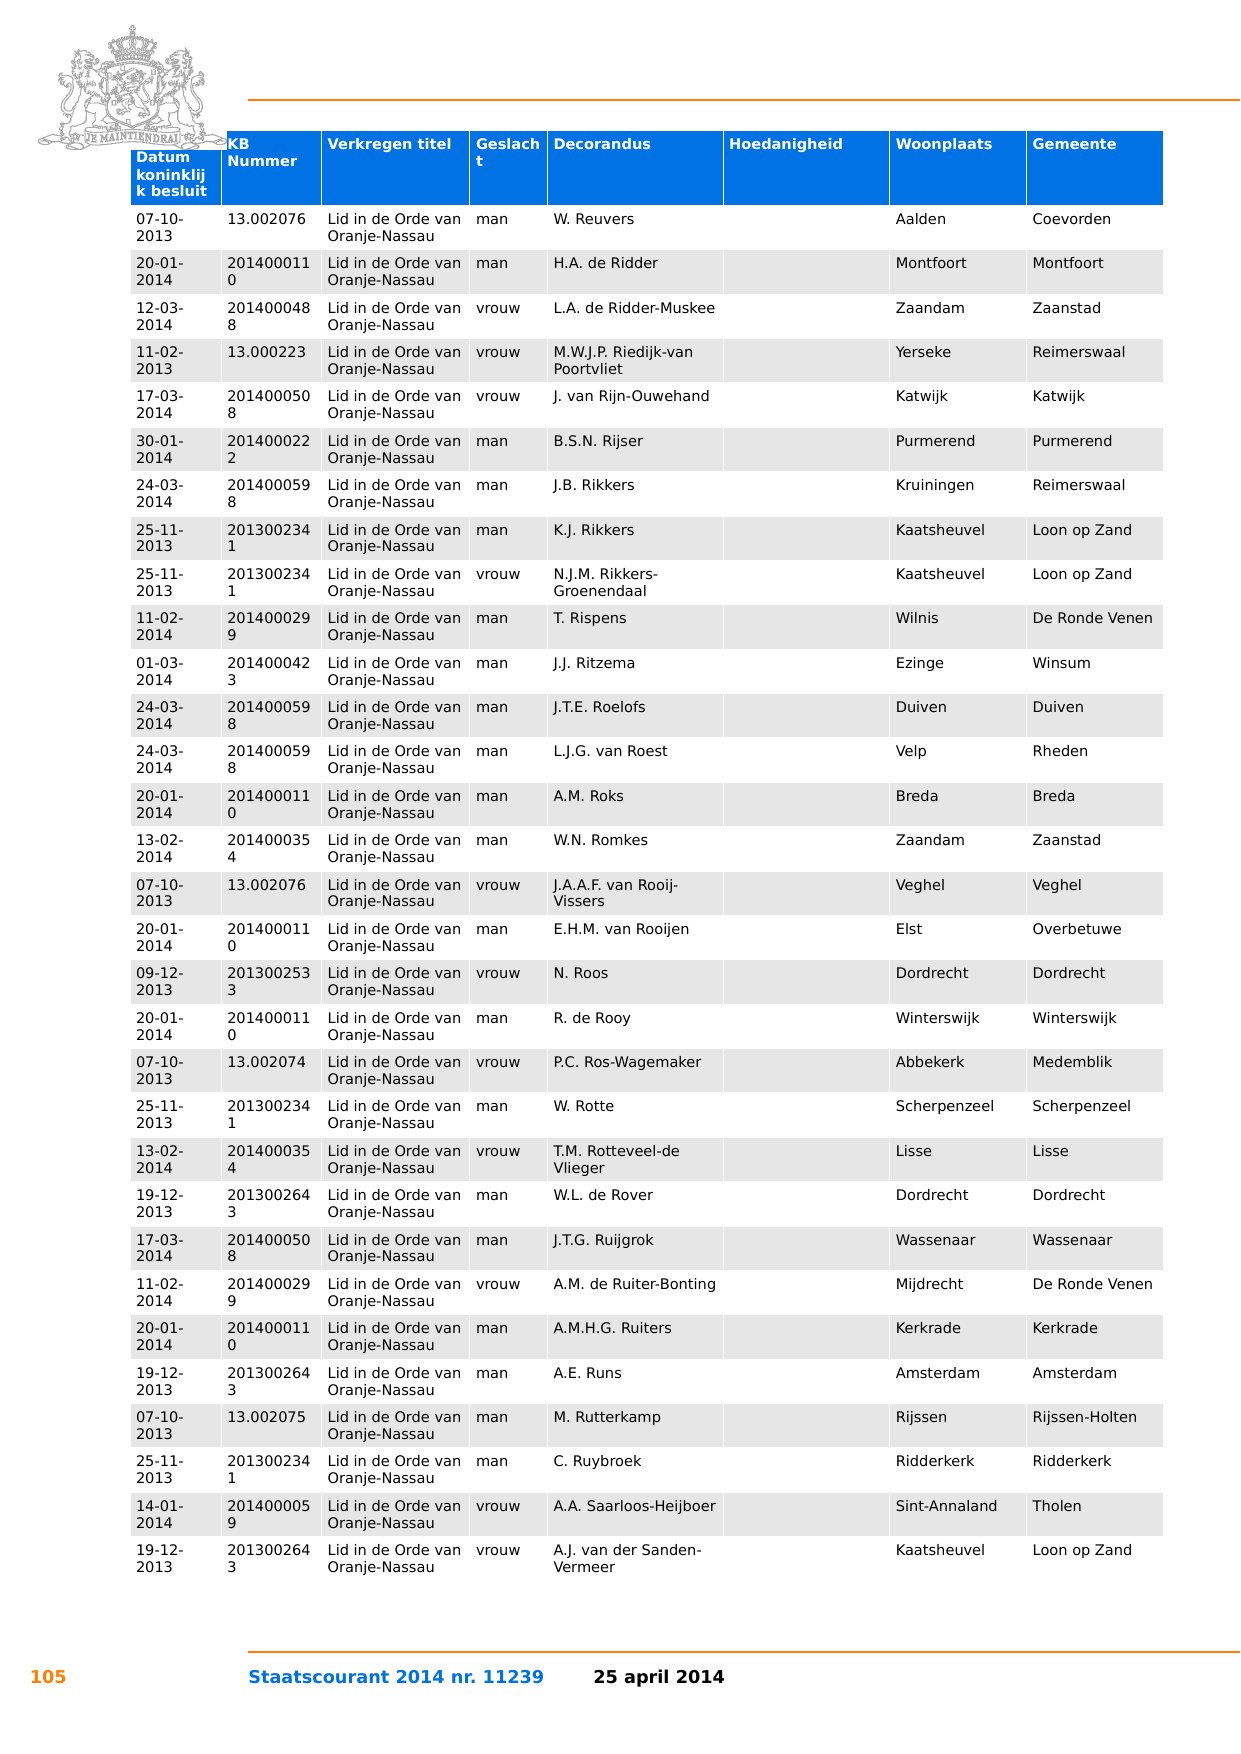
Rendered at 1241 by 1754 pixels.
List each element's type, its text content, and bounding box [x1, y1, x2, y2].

table_cell 12-03-2014 [131, 295, 221, 338]
table_cell M.W.J.P. Riedijk-van Poortvliet [548, 339, 723, 382]
table_cell man [470, 1094, 547, 1137]
table_cell Lid in de Orde van Oranje-Nassau [322, 1493, 469, 1536]
table_cell B.S.N. Rijser [548, 428, 723, 471]
table_cell 13.002074 [222, 1049, 321, 1092]
table_cell De Ronde Venen [1027, 605, 1163, 649]
table_cell Lid in de Orde van Oranje-Nassau [322, 384, 469, 427]
table_cell Lid in de Orde van Oranje-Nassau [322, 1404, 469, 1447]
table_cell man [470, 1449, 547, 1492]
table_cell vrouw [470, 1138, 547, 1181]
table_cell 13.002075 [222, 1404, 321, 1447]
table_cell Lisse [1027, 1138, 1163, 1181]
table_cell man [470, 783, 547, 826]
table_cell Lid in de Orde van Oranje-Nassau [322, 916, 469, 959]
table_cell Lisse [890, 1138, 1026, 1181]
table_cell Coevorden [1027, 206, 1163, 249]
table_cell 2013002341 [222, 517, 321, 560]
table_cell 13.002076 [222, 872, 321, 915]
table_cell 20-01-2014 [131, 1315, 221, 1359]
table_cell [724, 517, 889, 560]
table_cell Mijdrecht [890, 1271, 1026, 1314]
table_cell 20-01-2014 [131, 1005, 221, 1048]
table_cell N.J.M. Rikkers-Groenendaal [548, 561, 723, 604]
table_cell 2014000508 [222, 1227, 321, 1270]
table_cell [724, 1005, 889, 1048]
table_cell 25-11-2013 [131, 1449, 221, 1492]
table_cell 24-03-2014 [131, 739, 221, 782]
table_cell Lid in de Orde van Oranje-Nassau [322, 1227, 469, 1270]
table_cell Ridderkerk [890, 1449, 1026, 1492]
table_cell Abbekerk [890, 1049, 1026, 1092]
table_cell 2014000110 [222, 250, 321, 294]
table_cell Lid in de Orde van Oranje-Nassau [322, 694, 469, 737]
table_header Geslacht [470, 131, 547, 205]
table_cell Kaatsheuvel [890, 561, 1026, 604]
table_cell Wilnis [890, 605, 1026, 649]
table_cell Loon op Zand [1027, 561, 1163, 604]
table_cell 2014000299 [222, 605, 321, 649]
table_cell Lid in de Orde van Oranje-Nassau [322, 339, 469, 382]
table_cell vrouw [470, 960, 547, 1004]
table_cell M. Rutterkamp [548, 1404, 723, 1447]
table_cell [724, 605, 889, 649]
table_cell Breda [890, 783, 1026, 826]
table_cell Yerseke [890, 339, 1026, 382]
table_cell W. Reuvers [548, 206, 723, 249]
table_cell Reimerswaal [1027, 472, 1163, 516]
table_cell vrouw [470, 1493, 547, 1536]
table_cell H.A. de Ridder [548, 250, 723, 294]
table_cell Lid in de Orde van Oranje-Nassau [322, 561, 469, 604]
table_cell 19-12-2013 [131, 1182, 221, 1226]
table_cell [724, 472, 889, 516]
table_cell J.A.A.F. van Rooij-Vissers [548, 872, 723, 915]
table_cell [724, 650, 889, 693]
table_cell R. de Rooy [548, 1005, 723, 1048]
table_cell man [470, 694, 547, 737]
table_cell 13.002076 [222, 206, 321, 249]
table_cell K.J. Rikkers [548, 517, 723, 560]
table_cell [724, 1404, 889, 1447]
table_cell 09-12-2013 [131, 960, 221, 1004]
table_cell Kerkrade [890, 1315, 1026, 1359]
table_cell W.L. de Rover [548, 1182, 723, 1226]
table_cell 2014000110 [222, 783, 321, 826]
table_cell Lid in de Orde van Oranje-Nassau [322, 250, 469, 294]
table_cell J.J. Ritzema [548, 650, 723, 693]
table_cell Overbetuwe [1027, 916, 1163, 959]
table_cell man [470, 605, 547, 649]
table_cell Dordrecht [890, 960, 1026, 1004]
table_cell [724, 1271, 889, 1314]
table_cell 13-02-2014 [131, 827, 221, 871]
table_cell Lid in de Orde van Oranje-Nassau [322, 428, 469, 471]
table_cell man [470, 827, 547, 871]
table_cell Velp [890, 739, 1026, 782]
table_cell Lid in de Orde van Oranje-Nassau [322, 472, 469, 516]
table_cell Purmerend [890, 428, 1026, 471]
table_cell Amsterdam [890, 1360, 1026, 1403]
table_cell 19-12-2013 [131, 1537, 221, 1581]
table_cell [724, 339, 889, 382]
table_cell vrouw [470, 561, 547, 604]
table_cell Katwijk [890, 384, 1026, 427]
table_cell Lid in de Orde van Oranje-Nassau [322, 650, 469, 693]
table_cell Rheden [1027, 739, 1163, 782]
table_cell [724, 694, 889, 737]
table_cell Ridderkerk [1027, 1449, 1163, 1492]
table_cell [724, 250, 889, 294]
table_cell [724, 1094, 889, 1137]
table_cell 2014000354 [222, 1138, 321, 1181]
table_cell Aalden [890, 206, 1026, 249]
table_cell Loon op Zand [1027, 1537, 1163, 1581]
table_cell [724, 1493, 889, 1536]
table_cell 17-03-2014 [131, 1227, 221, 1270]
table_cell [724, 428, 889, 471]
table_cell 07-10-2013 [131, 206, 221, 249]
table_cell [724, 1360, 889, 1403]
table_cell E.H.M. van Rooijen [548, 916, 723, 959]
table_cell Kruiningen [890, 472, 1026, 516]
table_cell 20-01-2014 [131, 783, 221, 826]
table_cell W.N. Romkes [548, 827, 723, 871]
table_cell man [470, 1360, 547, 1403]
table_cell L.A. de Ridder-Muskee [548, 295, 723, 338]
table_cell Purmerend [1027, 428, 1163, 471]
table_cell 24-03-2014 [131, 472, 221, 516]
table_cell [724, 1315, 889, 1359]
table_cell A.A. Saarloos-Heijboer [548, 1493, 723, 1536]
table_cell Ezinge [890, 650, 1026, 693]
table_cell 2014000598 [222, 694, 321, 737]
table_cell Wassenaar [890, 1227, 1026, 1270]
table_cell man [470, 206, 547, 249]
table_cell Dordrecht [1027, 960, 1163, 1004]
picture [38, 25, 227, 150]
table_cell 2013002643 [222, 1182, 321, 1226]
table_cell 07-10-2013 [131, 872, 221, 915]
table_cell Zaandam [890, 827, 1026, 871]
table_cell [724, 1138, 889, 1181]
table_cell man [470, 472, 547, 516]
table_cell 01-03-2014 [131, 650, 221, 693]
table_cell man [470, 1182, 547, 1226]
table_cell Duiven [890, 694, 1026, 737]
table_header KB Nummer [222, 131, 321, 205]
table_cell 2013002341 [222, 1449, 321, 1492]
table_cell Lid in de Orde van Oranje-Nassau [322, 206, 469, 249]
table_cell J. van Rijn-Ouwehand [548, 384, 723, 427]
table_header Datum koninklijk besluit [131, 150, 221, 205]
table_cell Zaandam [890, 295, 1026, 338]
table_cell Rijssen-Holten [1027, 1404, 1163, 1447]
table_cell 17-03-2014 [131, 384, 221, 427]
table_cell Lid in de Orde van Oranje-Nassau [322, 872, 469, 915]
table_cell [724, 1227, 889, 1270]
table_cell man [470, 1315, 547, 1359]
table_cell vrouw [470, 1271, 547, 1314]
table_cell Lid in de Orde van Oranje-Nassau [322, 1537, 469, 1581]
table_cell L.J.G. van Roest [548, 739, 723, 782]
table_cell 20-01-2014 [131, 250, 221, 294]
table_cell [724, 561, 889, 604]
table_cell 25-11-2013 [131, 561, 221, 604]
table_cell Lid in de Orde van Oranje-Nassau [322, 1271, 469, 1314]
table_cell 19-12-2013 [131, 1360, 221, 1403]
table_cell [724, 206, 889, 249]
table_cell Loon op Zand [1027, 517, 1163, 560]
table_cell 2014000110 [222, 916, 321, 959]
table_cell Lid in de Orde van Oranje-Nassau [322, 605, 469, 649]
table_cell [724, 1182, 889, 1226]
table_header Woonplaats [890, 131, 1026, 205]
table_cell Lid in de Orde van Oranje-Nassau [322, 1449, 469, 1492]
table_cell man [470, 250, 547, 294]
table_header Hoedanigheid [724, 131, 889, 205]
table_cell Lid in de Orde van Oranje-Nassau [322, 1315, 469, 1359]
table_cell Lid in de Orde van Oranje-Nassau [322, 517, 469, 560]
table_cell [724, 295, 889, 338]
table_cell vrouw [470, 1537, 547, 1581]
table_cell W. Rotte [548, 1094, 723, 1137]
table_cell 24-03-2014 [131, 694, 221, 737]
table_cell Elst [890, 916, 1026, 959]
table_cell Lid in de Orde van Oranje-Nassau [322, 1138, 469, 1181]
table_cell Lid in de Orde van Oranje-Nassau [322, 1005, 469, 1048]
table_cell 07-10-2013 [131, 1049, 221, 1092]
table_cell 25-11-2013 [131, 517, 221, 560]
table_cell 2014000423 [222, 650, 321, 693]
table_header Decorandus [548, 131, 723, 205]
table_cell 2014000299 [222, 1271, 321, 1314]
table_cell [724, 783, 889, 826]
table_cell Veghel [890, 872, 1026, 915]
table_cell man [470, 1404, 547, 1447]
table_cell Lid in de Orde van Oranje-Nassau [322, 295, 469, 338]
table_cell Dordrecht [890, 1182, 1026, 1226]
table_cell Lid in de Orde van Oranje-Nassau [322, 1182, 469, 1226]
table_cell [724, 739, 889, 782]
table_cell man [470, 428, 547, 471]
table_cell Lid in de Orde van Oranje-Nassau [322, 1094, 469, 1137]
table_cell Breda [1027, 783, 1163, 826]
table_cell Medemblik [1027, 1049, 1163, 1092]
table_cell 2014000110 [222, 1315, 321, 1359]
table_cell 2014000598 [222, 739, 321, 782]
table_cell 25-11-2013 [131, 1094, 221, 1137]
table_cell 2014000488 [222, 295, 321, 338]
table_cell 2014000222 [222, 428, 321, 471]
table_cell 2014000110 [222, 1005, 321, 1048]
table_cell A.M. de Ruiter-Bonting [548, 1271, 723, 1314]
table_cell Winterswijk [890, 1005, 1026, 1048]
table_cell Scherpenzeel [890, 1094, 1026, 1137]
table_cell Lid in de Orde van Oranje-Nassau [322, 783, 469, 826]
table_cell [724, 384, 889, 427]
table_cell J.T.E. Roelofs [548, 694, 723, 737]
table_cell 11-02-2014 [131, 605, 221, 649]
table_cell 2013002341 [222, 561, 321, 604]
table_cell Winsum [1027, 650, 1163, 693]
table_cell Reimerswaal [1027, 339, 1163, 382]
table_cell Montfoort [890, 250, 1026, 294]
table_cell A.M.H.G. Ruiters [548, 1315, 723, 1359]
table_cell C. Ruybroek [548, 1449, 723, 1492]
table_cell 2013002341 [222, 1094, 321, 1137]
table_cell T.M. Rotteveel-de Vlieger [548, 1138, 723, 1181]
table_cell [724, 1449, 889, 1492]
table_cell T. Rispens [548, 605, 723, 649]
table_cell Duiven [1027, 694, 1163, 737]
table_cell Montfoort [1027, 250, 1163, 294]
table_cell Lid in de Orde van Oranje-Nassau [322, 739, 469, 782]
table_cell Wassenaar [1027, 1227, 1163, 1270]
table_cell Katwijk [1027, 384, 1163, 427]
table_cell 2013002533 [222, 960, 321, 1004]
table_cell [724, 960, 889, 1004]
table_cell Dordrecht [1027, 1182, 1163, 1226]
table_cell man [470, 1227, 547, 1270]
table_cell 2014000354 [222, 827, 321, 871]
table_cell Tholen [1027, 1493, 1163, 1536]
table_cell Veghel [1027, 872, 1163, 915]
table_cell N. Roos [548, 960, 723, 1004]
table_cell 07-10-2013 [131, 1404, 221, 1447]
table_cell vrouw [470, 1049, 547, 1092]
table_cell 13.000223 [222, 339, 321, 382]
table_cell Kerkrade [1027, 1315, 1163, 1359]
table_cell Amsterdam [1027, 1360, 1163, 1403]
table_cell Lid in de Orde van Oranje-Nassau [322, 827, 469, 871]
table_header Verkregen titel [322, 131, 469, 205]
table_cell vrouw [470, 872, 547, 915]
table_cell man [470, 517, 547, 560]
table_cell A.E. Runs [548, 1360, 723, 1403]
table_cell man [470, 916, 547, 959]
table_cell P.C. Ros-Wagemaker [548, 1049, 723, 1092]
table_cell Lid in de Orde van Oranje-Nassau [322, 1049, 469, 1092]
table_cell J.T.G. Ruijgrok [548, 1227, 723, 1270]
table_cell 11-02-2013 [131, 339, 221, 382]
table_cell 11-02-2014 [131, 1271, 221, 1314]
table_cell 2014000508 [222, 384, 321, 427]
table_cell 14-01-2014 [131, 1493, 221, 1536]
table_cell vrouw [470, 339, 547, 382]
table_cell A.J. van der Sanden-Vermeer [548, 1537, 723, 1581]
table_cell 20-01-2014 [131, 916, 221, 959]
table_cell [724, 1049, 889, 1092]
table_cell man [470, 650, 547, 693]
table_cell [724, 1537, 889, 1581]
table_cell vrouw [470, 295, 547, 338]
table_cell 30-01-2014 [131, 428, 221, 471]
table_header Gemeente [1027, 131, 1163, 205]
table_cell Zaanstad [1027, 295, 1163, 338]
table_cell 2014000598 [222, 472, 321, 516]
table_cell Scherpenzeel [1027, 1094, 1163, 1137]
table_cell Zaanstad [1027, 827, 1163, 871]
table_cell 13-02-2014 [131, 1138, 221, 1181]
table_cell Kaatsheuvel [890, 517, 1026, 560]
table_cell man [470, 739, 547, 782]
table_cell 2013002643 [222, 1537, 321, 1581]
table_cell De Ronde Venen [1027, 1271, 1163, 1314]
table_cell [724, 916, 889, 959]
table_cell [724, 827, 889, 871]
table_cell 2014000059 [222, 1493, 321, 1536]
table_cell Rijssen [890, 1404, 1026, 1447]
table_cell J.B. Rikkers [548, 472, 723, 516]
table_cell Lid in de Orde van Oranje-Nassau [322, 1360, 469, 1403]
table_cell vrouw [470, 384, 547, 427]
table_cell 2013002643 [222, 1360, 321, 1403]
table_cell Sint-Annaland [890, 1493, 1026, 1536]
table_cell Lid in de Orde van Oranje-Nassau [322, 960, 469, 1004]
table_cell Winterswijk [1027, 1005, 1163, 1048]
table_cell A.M. Roks [548, 783, 723, 826]
table_cell Kaatsheuvel [890, 1537, 1026, 1581]
table_cell [724, 872, 889, 915]
table_cell man [470, 1005, 547, 1048]
